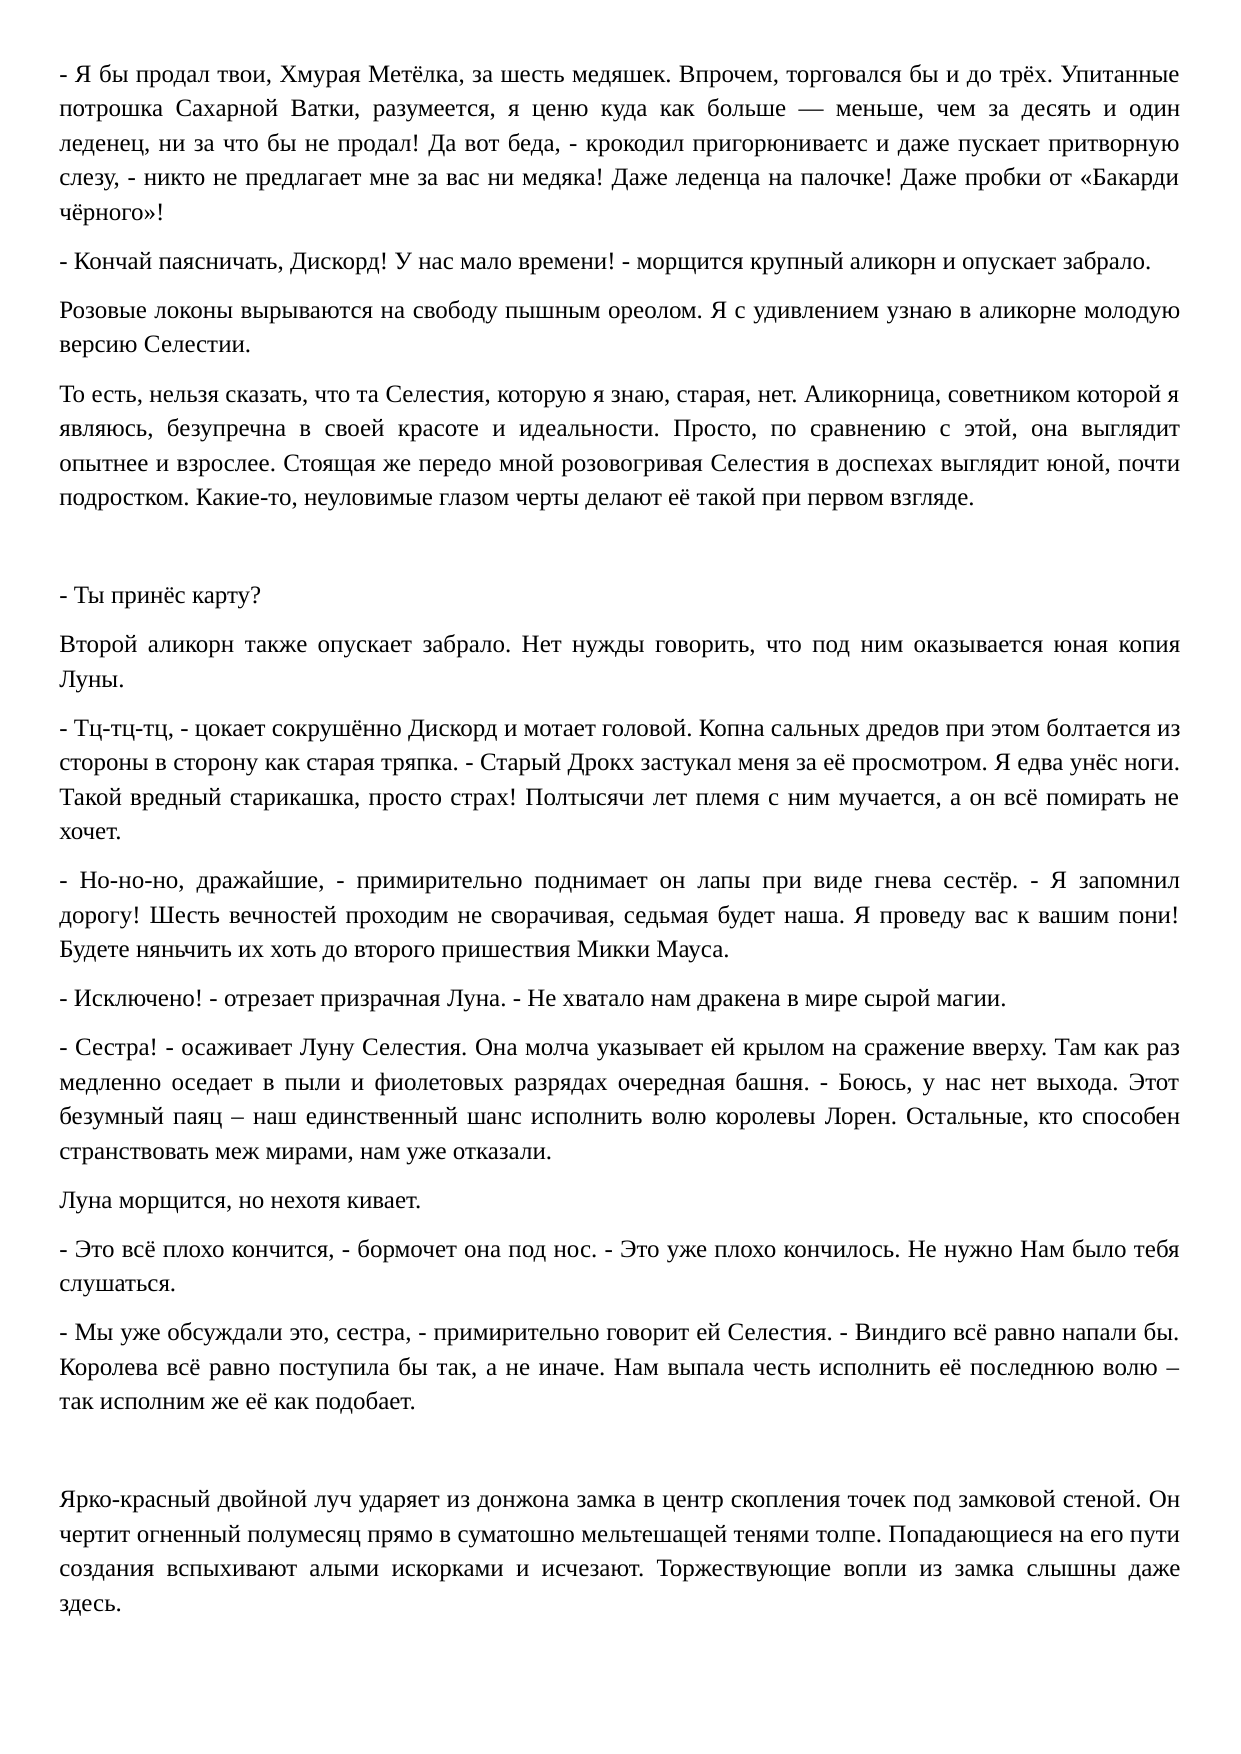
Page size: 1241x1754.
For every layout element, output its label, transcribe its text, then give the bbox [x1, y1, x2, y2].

text Розовые локоны вырываются на свободу пышным ореолом. Я с удивлением узнаю в аликорне молодую версию Селестии. [59, 295, 1181, 358]
text - Мы уже обсуждали это, сестра, - примирительно говорит ей Селестия. - Виндиго всё равно напали бы. Королева всё равно поступила бы так, а не иначе. Нам выпала честь исполнить её последнюю волю – так исполним же её как подобает. [59, 1317, 1181, 1415]
text - Исключено! - отрезает призрачная Луна. - Не хватало нам дракена в мире сырой магии. [59, 983, 1181, 1012]
text - Но-но-но, дражайшие, - примирительно поднимает он лапы при виде гнева сестёр. - Я запомнил дорогу! Шесть вечностей проходим не сворачивая, седьмая будет наша. Я проведу вас к вашим пони! Будете няньчить их хоть до второго пришествия Микки Мауса. [59, 865, 1181, 963]
text - Тц-тц-тц, - цокает сокрушённо Дискорд и мотает головой. Копна сальных дредов при этом болтается из стороны в сторону как старая тряпка. - Старый Дрокх застукал меня за её просмотром. Я едва унёс ноги. Такой вредный старикашка, просто страх! Полтысячи лет племя с ним мучается, а он всё помирать не хочет. [59, 713, 1181, 845]
text То есть, нельзя сказать, что та Селестия, которую я знаю, старая, нет. Аликорница, советником которой я являюсь, безупречна в своей красоте и идеальности. Просто, по сравнению с этой, она выглядит опытнее и взрослее. Стоящая же передо мной розовогривая Селестия в доспехах выглядит юной, почти подростком. Какие-то, неуловимые глазом черты делают её такой при первом взгляде. [59, 379, 1181, 511]
text - Ты принёс карту? [59, 580, 1181, 609]
text Второй аликорн также опускает забрало. Нет нужды говорить, что под ним оказывается юная копия Луны. [59, 629, 1181, 692]
text - Я бы продал твои, Хмурая Метёлка, за шесть медяшек. Впрочем, торговался бы и до трёх. Упитанные потрошка Сахарной Ватки, разумеется, я ценю куда как больше — меньше, чем за десять и один леденец, ни за что бы не продал! Да вот беда, - крокодил пригорюниваетс и даже пускает притворную слезу, - никто не предлагает мне за вас ни медяка! Даже леденца на палочке! Даже пробки от «Бакарди чёрного»! [59, 59, 1181, 226]
text - Сестра! - осаживает Луну Селестия. Она молча указывает ей крылом на сражение вверху. Там как раз медленно оседает в пыли и фиолетовых разрядах очередная башня. - Боюсь, у нас нет выхода. Этот безумный паяц – наш единственный шанс исполнить волю королевы Лорен. Остальные, кто способен странствовать меж мирами, нам уже отказали. [59, 1032, 1181, 1164]
text Ярко-красный двойной луч ударяет из донжона замка в центр скопления точек под замковой стеной. Он чертит огненный полумесяц прямо в суматошно мельтешащей тенями толпе. Попадающиеся на его пути создания вспыхивают алыми искорками и исчезают. Торжествующие вопли из замка слышны даже здесь. [59, 1484, 1181, 1617]
text Луна морщится, но нехотя кивает. [59, 1185, 1181, 1214]
text - Кончай паясничать, Дискорд! У нас мало времени! - морщится крупный аликорн и опускает забрало. [59, 246, 1181, 275]
text - Это всё плохо кончится, - бормочет она под нос. - Это уже плохо кончилось. Не нужно Нам было тебя слушаться. [59, 1234, 1181, 1297]
